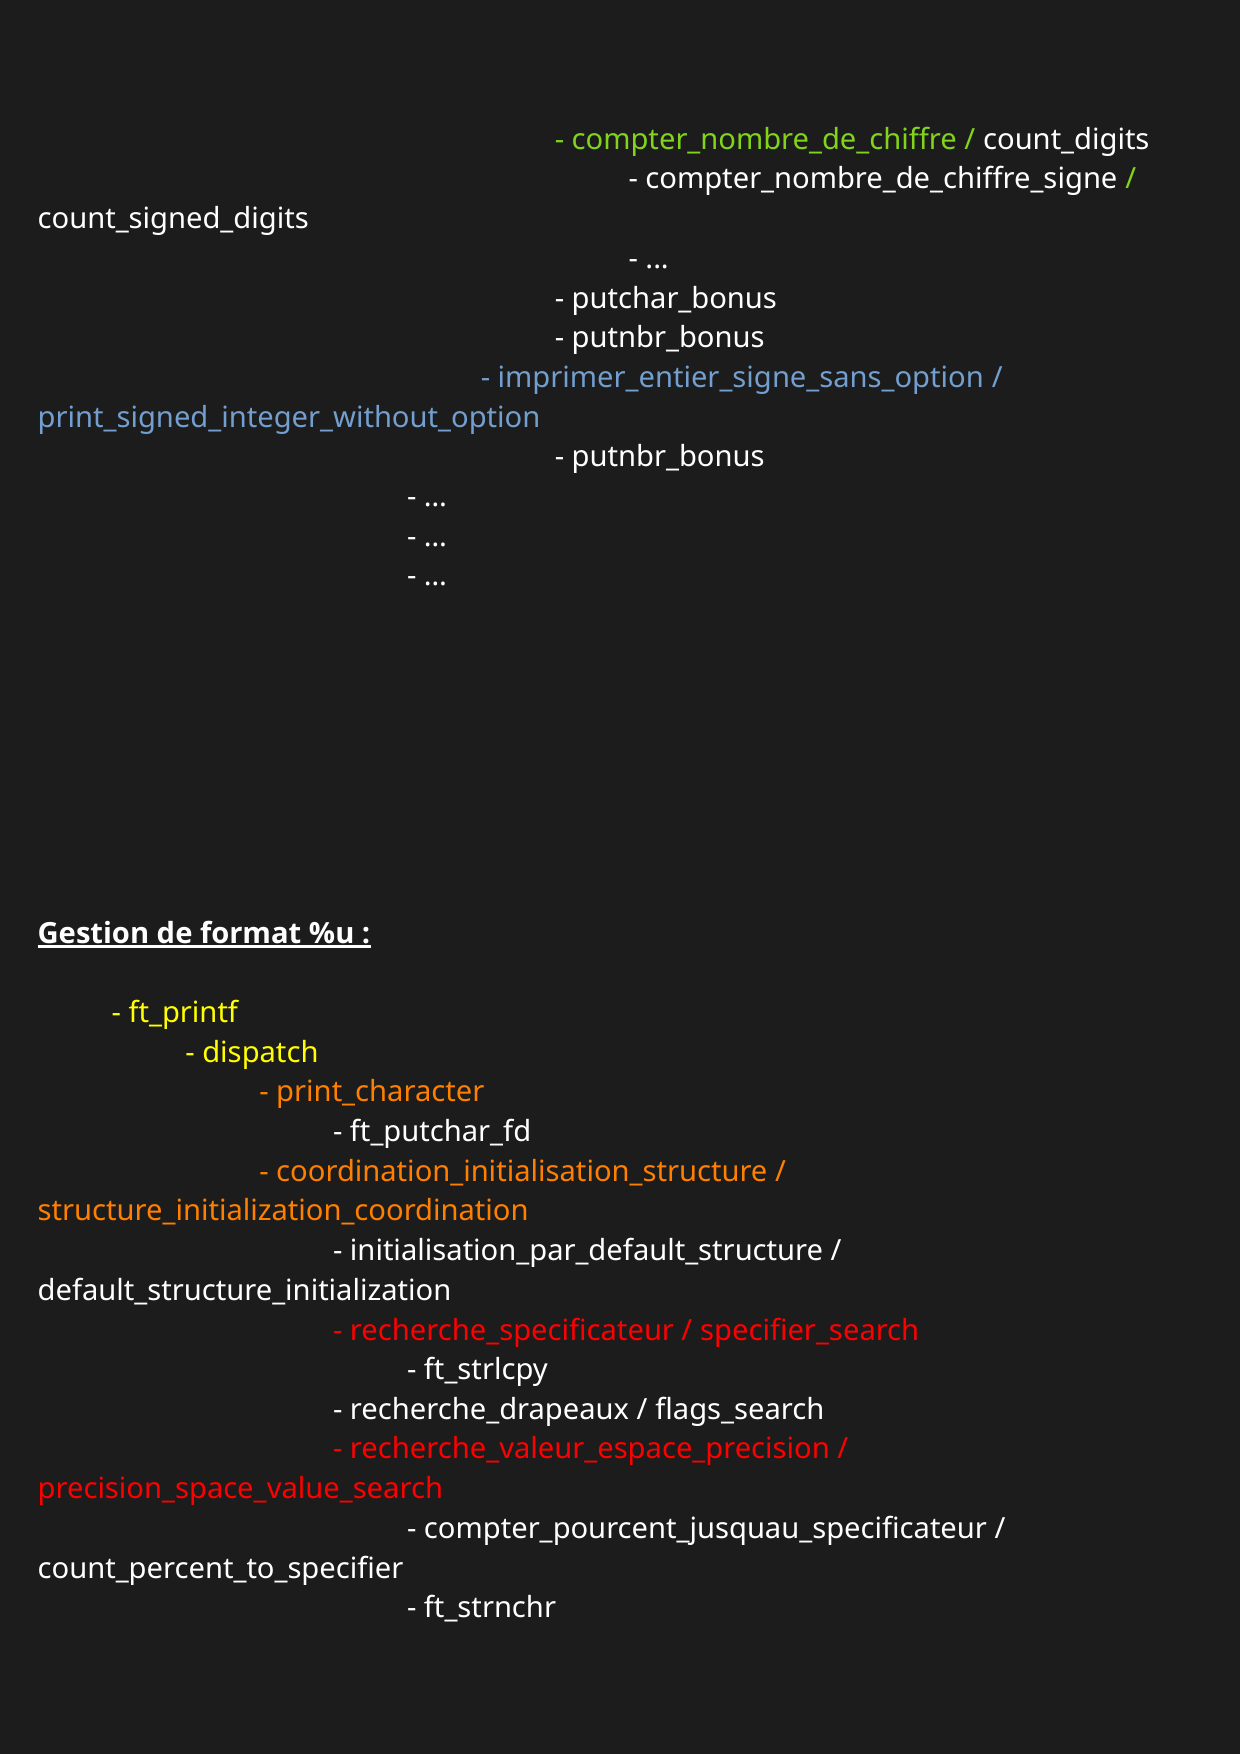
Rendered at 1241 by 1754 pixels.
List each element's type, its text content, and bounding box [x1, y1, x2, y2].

text - recherche_valeur_espace_precision / precision_space_value_search [37, 1428, 1212, 1507]
text - ft_strlcpy [37, 1348, 1212, 1388]
text - putchar_bonus [37, 277, 1212, 317]
text - … [37, 475, 1212, 515]
text - ft_strnchr [37, 1587, 1212, 1626]
text - compter_nombre_de_chiffre_signe / count_signed_digits [37, 158, 1212, 237]
text - dispatch [37, 1031, 1212, 1071]
text - print_character [37, 1071, 1212, 1110]
text - ft_putchar_fd [37, 1110, 1212, 1150]
text - putnbr_bonus [37, 436, 1212, 475]
text Gestion de format %u : [37, 912, 1212, 952]
text - … [37, 555, 1212, 594]
text - ... [37, 237, 1212, 277]
text - compter_pourcent_jusquau_specificateur / count_percent_to_specifier [37, 1507, 1212, 1587]
text - ft_printf [37, 991, 1212, 1031]
text - recherche_specificateur / specifier_search [37, 1309, 1212, 1348]
text - coordination_initialisation_structure / structure_initialization_coordination [37, 1150, 1212, 1229]
text - putnbr_bonus [37, 317, 1212, 356]
text - imprimer_entier_signe_sans_option / print_signed_integer_without_option [37, 356, 1212, 436]
text - initialisation_par_default_structure / default_structure_initialization [37, 1229, 1212, 1309]
text - compter_nombre_de_chiffre / count_digits [37, 118, 1212, 158]
text - recherche_drapeaux / flags_search [37, 1388, 1212, 1428]
text - … [37, 515, 1212, 555]
